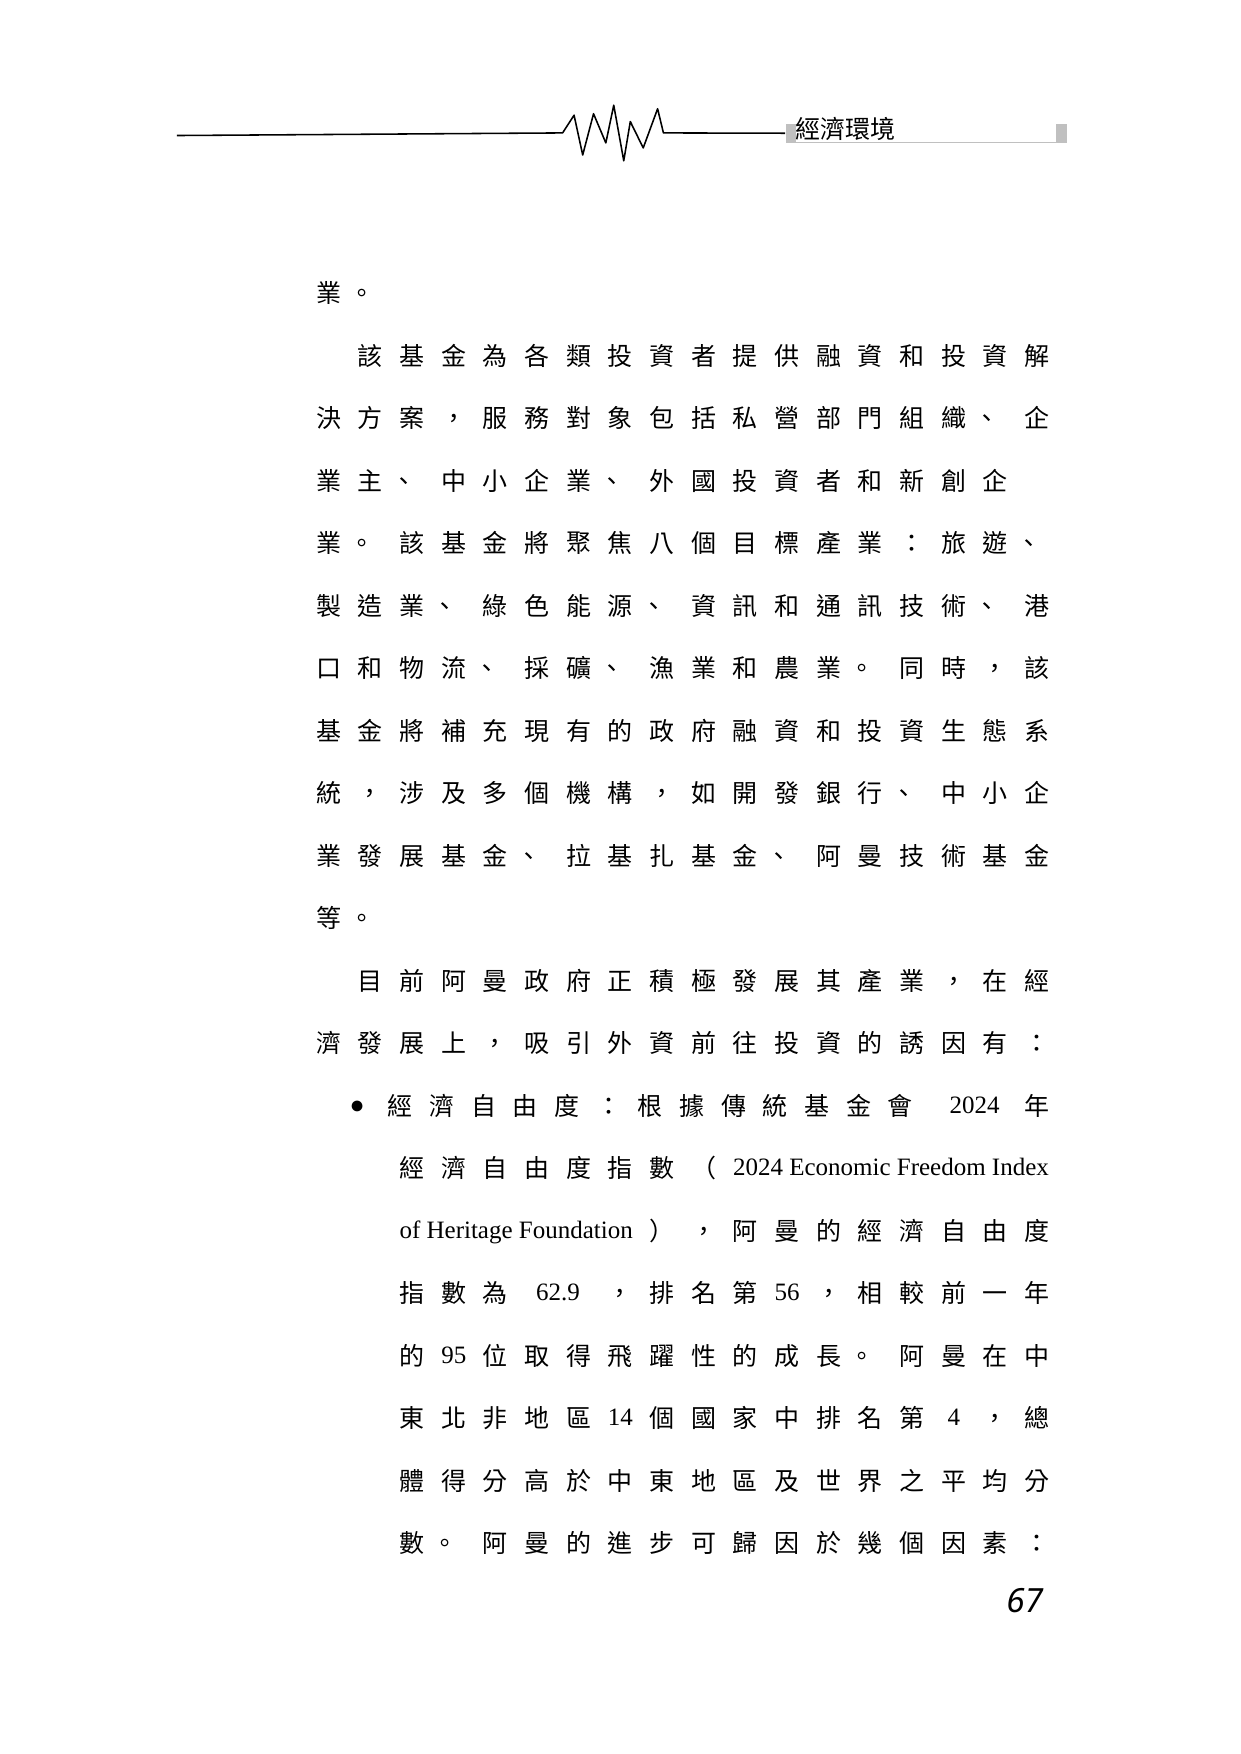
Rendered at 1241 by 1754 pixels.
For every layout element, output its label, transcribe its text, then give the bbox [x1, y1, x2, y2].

text ● 經濟自由度：根據傳統基金會2024年經濟自由度指數（2024 Economic Freedom Index of Heritage Foundation），阿曼的經濟自由度指數為62.9，排名第56，相較前一年的95位取得飛躍性的成長。阿曼在中東北非地區14個國家中排名第4，總體得分高於中東地區及世界之平均分數。阿曼的進步可歸因於幾個因素： [342, 1063, 1058, 1563]
text 該基金為各類投資者提供融資和投資解決方案，服務對象包括私營部門組織、企業主、中小企業、外國投資者和新創企業。該基金將聚焦八個目標產業：旅遊、製造業、綠色能源、資訊和通訊技術、港口和物流、採礦、漁業和農業。同時，該基金將補充現有的政府融資和投資生態系統，涉及多個機構，如開發銀行、中小企業發展基金、拉基扎基金、阿曼技術基金等。 [281, 313, 1058, 938]
text 業。 [281, 250, 1058, 313]
text 目前阿曼政府正積極發展其產業，在經濟發展上，吸引外資前往投資的誘因有： [281, 938, 1058, 1063]
